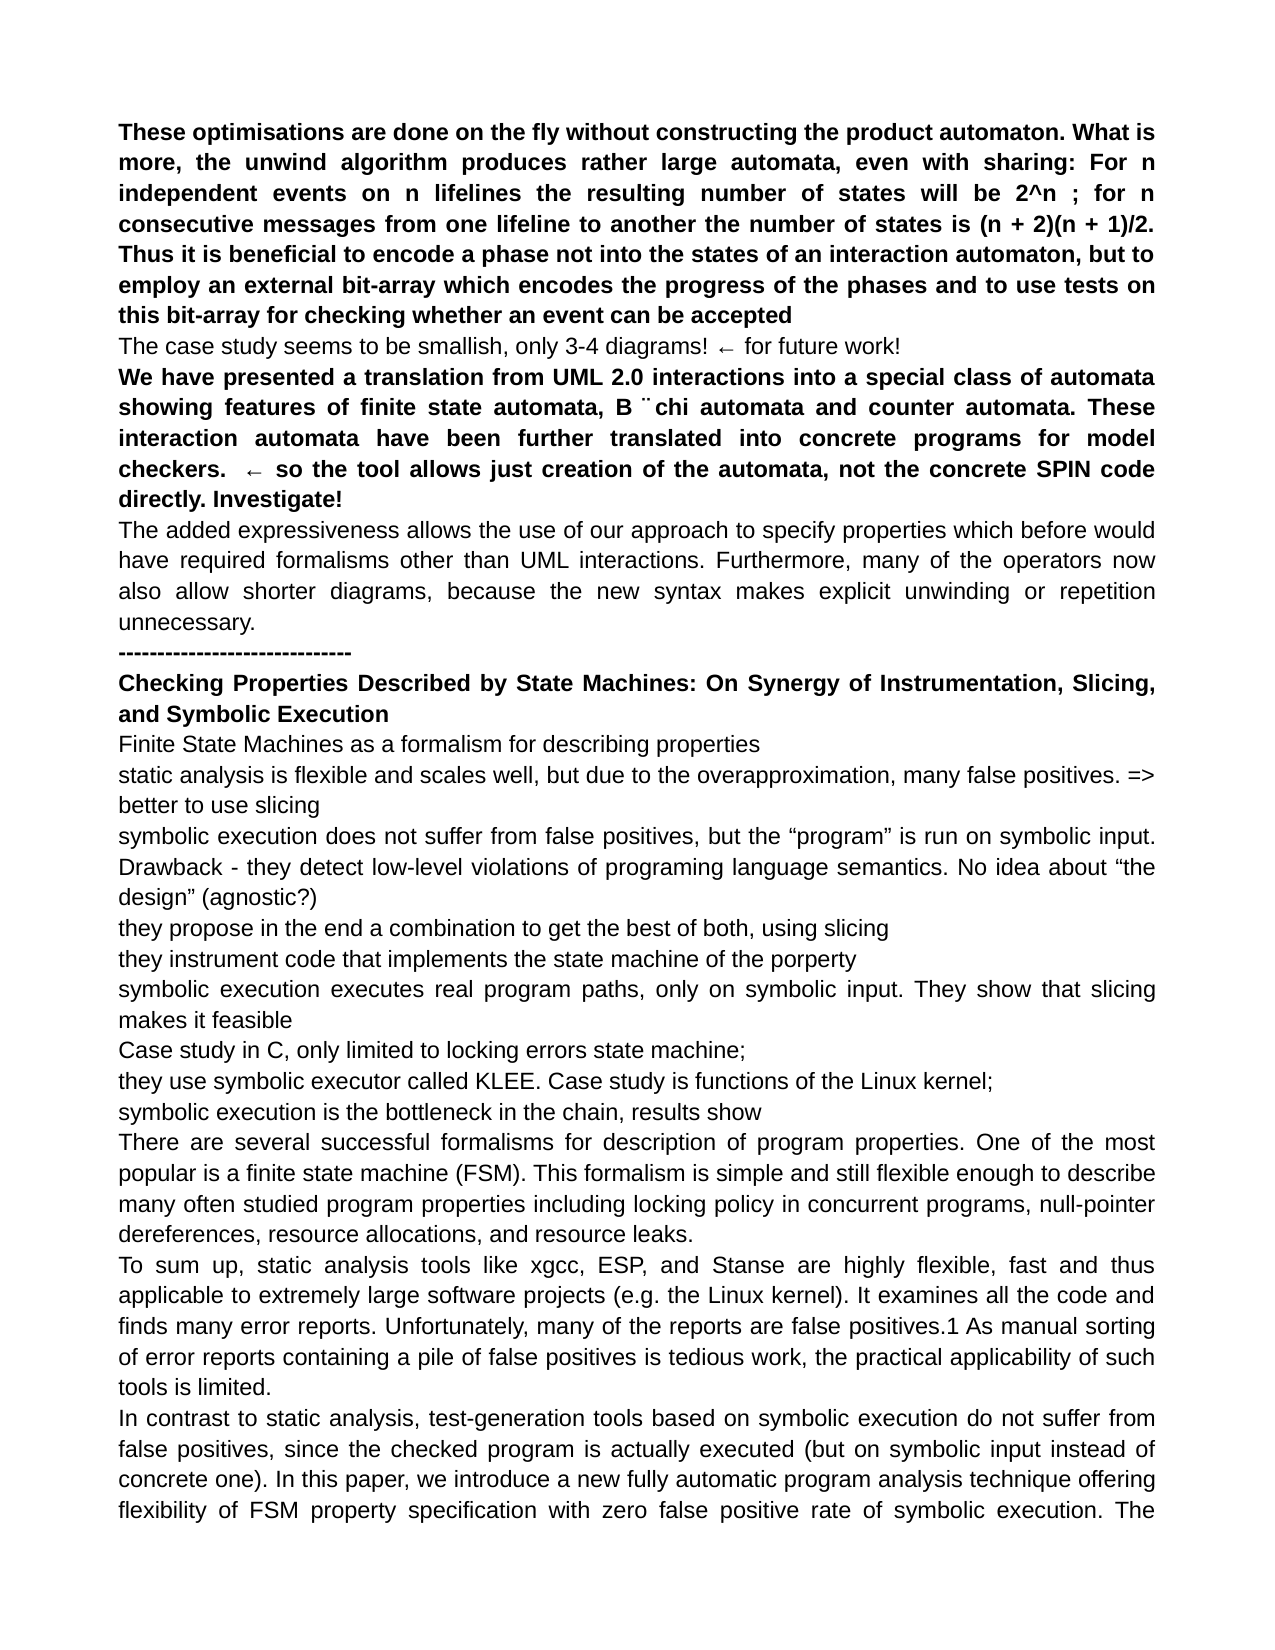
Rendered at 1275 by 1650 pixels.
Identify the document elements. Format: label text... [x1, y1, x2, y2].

text ------------------------------ [118, 639, 1157, 666]
text The case study seems to be smallish, only 3-4 diagrams! ← for future work! [118, 332, 1157, 359]
text In contrast to static analysis, test-generation tools based on symbolic execution do not suffer from false positives, since the checked program is actually executed (but on symbolic input instead of concrete one). In this paper, we introduce a new fully automatic program analysis technique offering flexibility of FSM property specification with zero false positive rate of symbolic execution. The [118, 1404, 1157, 1523]
text There are several successful formalisms for description of program properties. One of the most popular is a finite state machine (FSM). This formalism is simple and still flexible enough to describe many often studied program properties including locking policy in concurrent programs, null-pointer dereferences, resource allocations, and resource leaks. [118, 1129, 1157, 1247]
text Finite State Machines as a formalism for describing properties [118, 731, 1157, 757]
text symbolic execution executes real program paths, only on symbolic input. They show that slicing makes it feasible [118, 976, 1157, 1033]
text To sum up, static analysis tools like xgcc, ESP, and Stanse are highly flexible, fast and thus applicable to extremely large software projects (e.g. the Linux kernel). It examines all the code and finds many error reports. Unfortunately, many of the reports are false positives.1 As manual sorting of error reports containing a pile of false positives is tedious work, the practical applicability of such tools is limited. [118, 1251, 1157, 1401]
text they use symbolic executor called KLEE. Case study is functions of the Linux kernel; [118, 1067, 1157, 1094]
text We have presented a translation from UML 2.0 interactions into a special class of automata showing features of finite state automata, B ̈ chi automata and counter automata. These interaction automata have been further translated into concrete programs for model checkers. ← so the tool allows just creation of the automata, not the concrete SPIN code directly. Investigate! [118, 363, 1157, 512]
text symbolic execution is the bottleneck in the chain, results show [118, 1098, 1157, 1125]
text These optimisations are done on the fly without constructing the product automaton. What is more, the unwind algorithm produces rather large automata, even with sharing: For n independent events on n lifelines the resulting number of states will be 2^n ; for n consecutive messages from one lifeline to another the number of states is (n + 2)(n + 1)/2. Thus it is beneficial to encode a phase not into the states of an interaction automaton, but to employ an external bit-array which encodes the progress of the phases and to use tests on this bit-array for checking whether an event can be accepted [118, 118, 1157, 329]
text Checking Properties Described by State Machines: On Synergy of Instrumentation, Slicing, and Symbolic Execution [118, 669, 1157, 727]
text Case study in C, only limited to locking errors state machine; [118, 1037, 1157, 1064]
text symbolic execution does not suffer from false positives, but the “program” is run on symbolic input. Drawback - they detect low-level violations of programing language semantics. No idea about “the design” (agnostic?) [118, 822, 1157, 911]
text they instrument code that implements the state machine of the porperty [118, 945, 1157, 972]
text static analysis is flexible and scales well, but due to the overapproximation, many false positives. => better to use slicing [118, 761, 1157, 819]
text they propose in the end a combination to get the best of both, using slicing [118, 914, 1157, 941]
text The added expressiveness allows the use of our approach to specify properties which before would have required formalisms other than UML interactions. Furthermore, many of the operators now also allow shorter diagrams, because the new syntax makes explicit unwinding or repetition unnecessary. [118, 516, 1157, 635]
